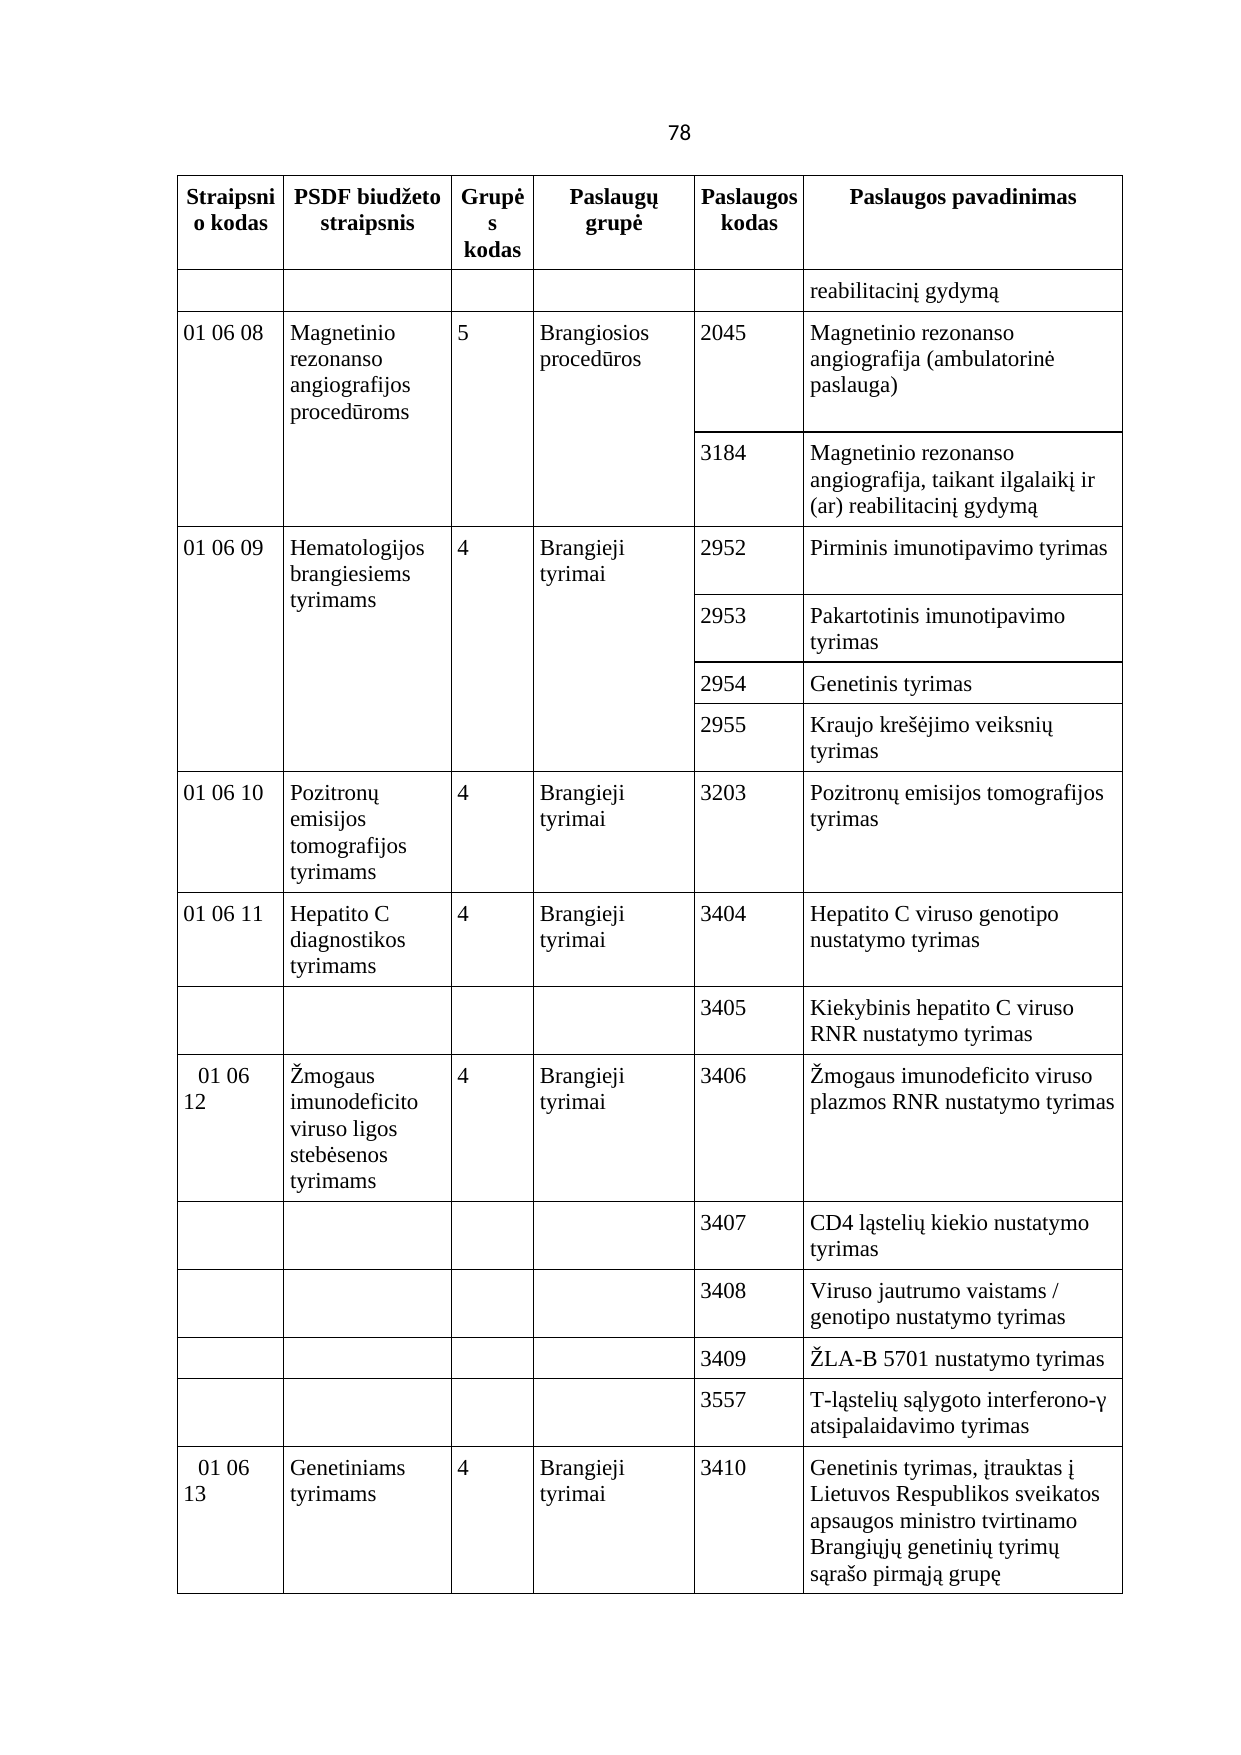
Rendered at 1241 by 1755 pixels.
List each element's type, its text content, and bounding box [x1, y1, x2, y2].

table_cell [534, 431, 694, 526]
table_cell Pirminis imunotipavimo tyrimas [804, 527, 1122, 593]
table_cell 3408 [695, 1270, 803, 1337]
table_cell 4 [452, 1055, 533, 1201]
table_cell Brangieji tyrimai [534, 772, 694, 892]
table_cell 5 [452, 312, 533, 431]
table_cell [284, 987, 451, 1054]
table_cell [284, 1270, 451, 1337]
table_cell 2952 [695, 527, 803, 593]
table_cell [534, 661, 694, 703]
table_cell Brangieji tyrimai [534, 1447, 694, 1593]
table_cell Brangieji tyrimai [534, 527, 694, 593]
table_cell [178, 661, 283, 703]
table_cell 01 06 08 [178, 312, 283, 431]
table_cell Magnetinio rezonanso angiografijos procedūroms [284, 312, 451, 431]
table_cell [452, 594, 533, 661]
table_cell [695, 270, 803, 311]
table_cell Pozitronų emisijos tomografijos tyrimas [804, 772, 1122, 892]
table_cell [178, 594, 283, 661]
table_cell Žmogaus imunodeficito viruso plazmos RNR nustatymo tyrimas [804, 1055, 1122, 1201]
table_cell Genetiniams tyrimams [284, 1447, 451, 1593]
table_cell Pozitronų emisijos tomografijos tyrimams [284, 772, 451, 892]
table_cell Magnetinio rezonanso angiografija, taikant ilgalaikį ir (ar) reabilitacinį gydymą [804, 433, 1122, 526]
table_cell Kraujo krešėjimo veiksnių tyrimas [804, 704, 1122, 771]
table_cell [178, 270, 283, 311]
table_cell 3557 [695, 1379, 803, 1446]
table_header Paslaugų grupė [534, 176, 694, 269]
table_cell [534, 987, 694, 1054]
table_cell [178, 1379, 283, 1446]
table_cell 3184 [695, 433, 803, 526]
table_cell [284, 431, 451, 526]
table_cell [534, 1379, 694, 1446]
table_cell [534, 1270, 694, 1337]
table_cell [534, 703, 694, 771]
table_header Paslaugos kodas [695, 176, 803, 269]
table_cell Hepatito C diagnostikos tyrimams [284, 893, 451, 986]
table_cell 4 [452, 772, 533, 892]
table_cell Brangiosios procedūros [534, 312, 694, 431]
table_cell 01 06 13 [178, 1447, 283, 1593]
table_cell ŽLA-B 5701 nustatymo tyrimas [804, 1338, 1122, 1378]
table_cell [452, 1270, 533, 1337]
table_cell [452, 703, 533, 771]
table_cell [178, 431, 283, 526]
table_cell [534, 270, 694, 311]
table_cell [178, 703, 283, 771]
table_cell [452, 1338, 533, 1378]
table_cell [452, 1379, 533, 1446]
table_header PSDF biudžeto straipsnis [284, 176, 451, 269]
table_cell [178, 1338, 283, 1378]
table_header Straipsnio kodas [178, 176, 283, 269]
table_cell 01 06 12 [178, 1055, 283, 1201]
table_cell 3407 [695, 1202, 803, 1269]
table_cell 2953 [695, 595, 803, 661]
table_cell Magnetinio rezonanso angiografija (ambulatorinė paslauga) [804, 312, 1122, 431]
table_cell Brangieji tyrimai [534, 893, 694, 986]
table_header Paslaugos pavadinimas [804, 176, 1122, 269]
table_cell Hepatito C viruso genotipo nustatymo tyrimas [804, 893, 1122, 986]
table_cell 2955 [695, 704, 803, 771]
table_cell [284, 1379, 451, 1446]
table_cell [178, 1202, 283, 1269]
table_cell 3404 [695, 893, 803, 986]
table_cell 3405 [695, 987, 803, 1054]
table_cell Hematologijos brangiesiems tyrimams [284, 527, 451, 703]
table_cell [452, 1202, 533, 1269]
table_cell [284, 1202, 451, 1269]
table_cell Žmogaus imunodeficito viruso ligos stebėsenos tyrimams [284, 1055, 451, 1201]
table_cell Genetinis tyrimas, įtrauktas į Lietuvos Respublikos sveikatos apsaugos ministro tvirtinamo Brangiųjų genetinių tyrimų sąrašo pirmąją grupę [804, 1447, 1122, 1593]
table_cell Brangieji tyrimai [534, 1055, 694, 1201]
table_cell [534, 594, 694, 661]
table_cell [178, 1270, 283, 1337]
table_cell Viruso jautrumo vaistams / genotipo nustatymo tyrimas [804, 1270, 1122, 1337]
table_cell Genetinis tyrimas [804, 663, 1122, 703]
table_cell [452, 270, 533, 311]
table_cell [452, 987, 533, 1054]
table_cell 4 [452, 527, 533, 593]
table_cell [284, 1338, 451, 1378]
table_cell [284, 703, 451, 771]
table_cell Kiekybinis hepatito C viruso RNR nustatymo tyrimas [804, 987, 1122, 1054]
table_cell [452, 431, 533, 526]
table_cell 3409 [695, 1338, 803, 1378]
table_header Grupės kodas [452, 176, 533, 269]
table_cell 2954 [695, 663, 803, 703]
table_cell reabilitacinį gydymą [804, 270, 1122, 311]
table_cell [534, 1338, 694, 1378]
table_cell [452, 661, 533, 703]
table_cell [178, 987, 283, 1054]
table_cell 4 [452, 893, 533, 986]
table_cell [534, 1202, 694, 1269]
table_cell T-ląstelių sąlygoto interferono-γ atsipalaidavimo tyrimas [804, 1379, 1122, 1446]
table_cell [284, 270, 451, 311]
table_cell 01 06 09 [178, 527, 283, 593]
table_cell CD4 ląstelių kiekio nustatymo tyrimas [804, 1202, 1122, 1269]
table_cell Pakartotinis imunotipavimo tyrimas [804, 595, 1122, 661]
table_cell 3406 [695, 1055, 803, 1201]
table_cell 01 06 11 [178, 893, 283, 986]
table_cell 3410 [695, 1447, 803, 1593]
table_cell 3203 [695, 772, 803, 892]
table_cell 01 06 10 [178, 772, 283, 892]
table_cell 2045 [695, 312, 803, 431]
table_cell 4 [452, 1447, 533, 1593]
